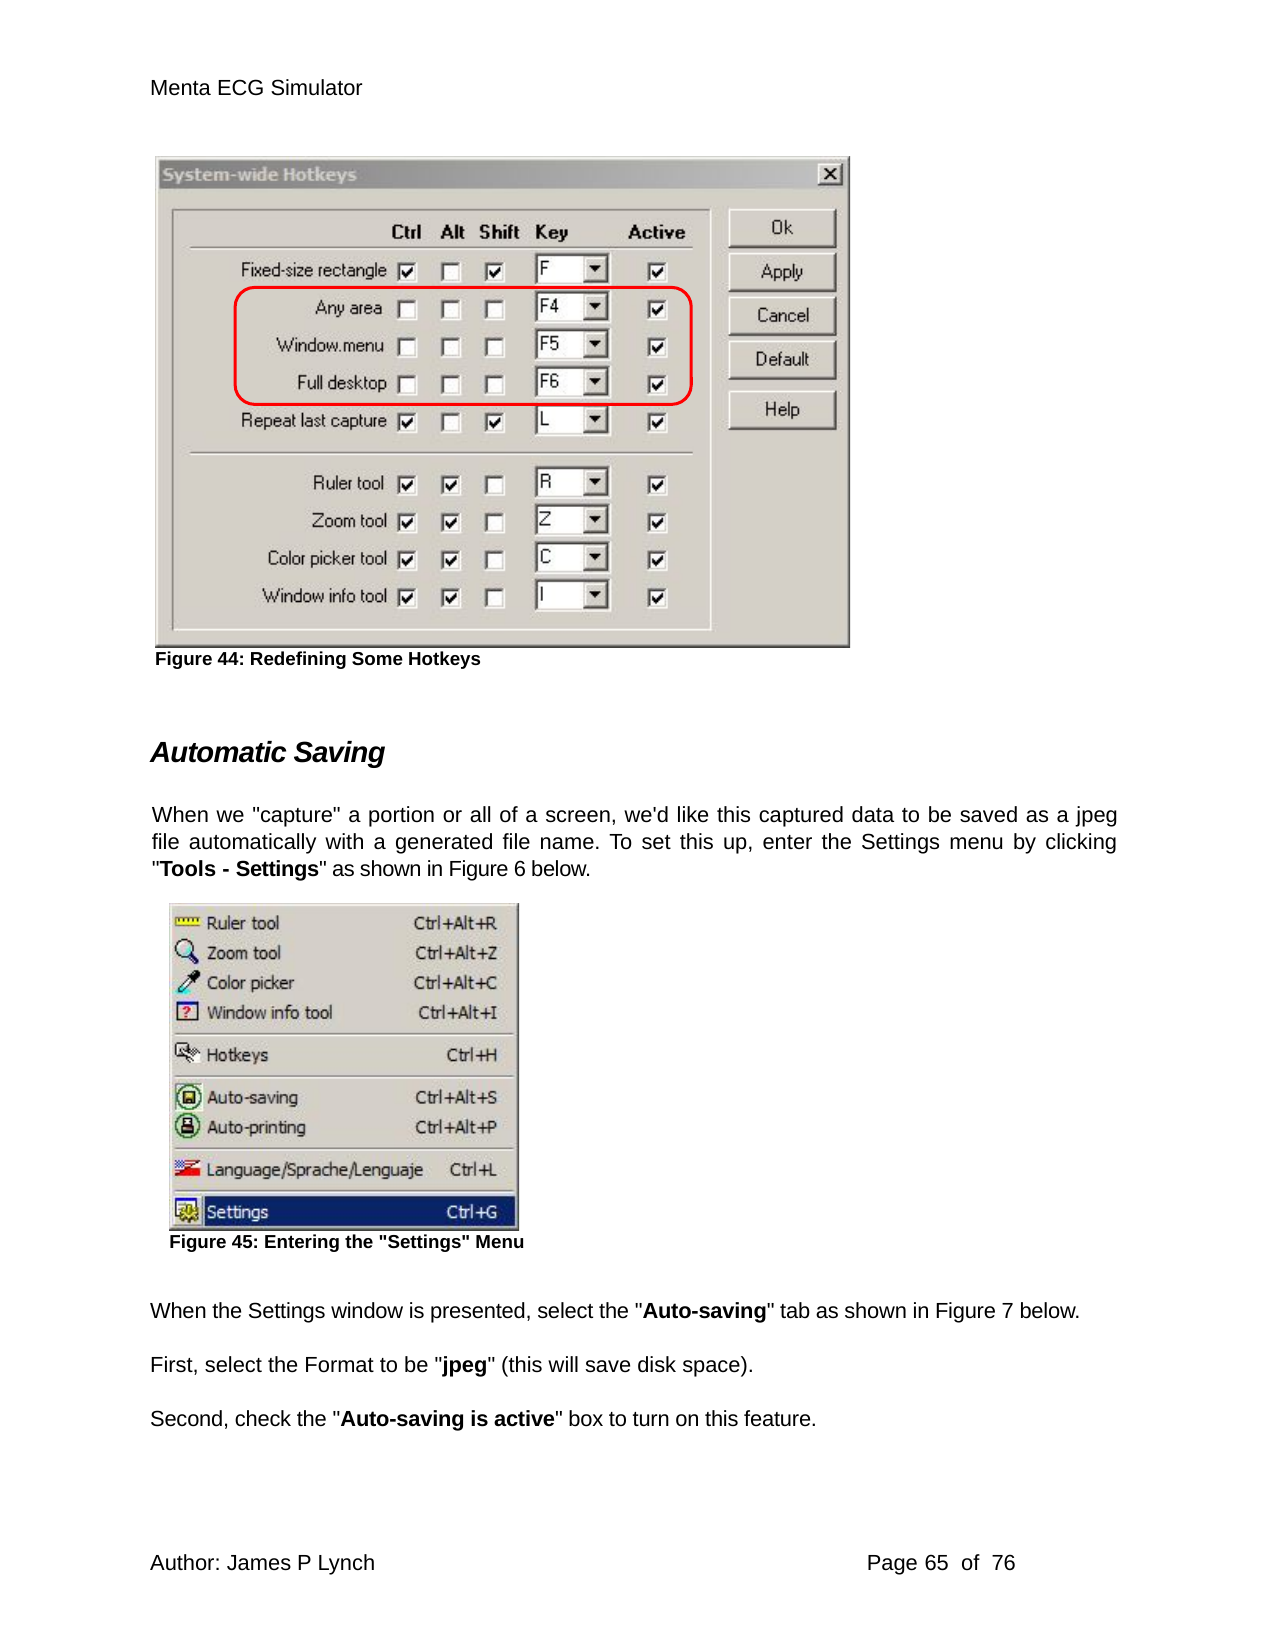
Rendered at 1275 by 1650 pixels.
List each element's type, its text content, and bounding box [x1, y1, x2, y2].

text Second, check the "Auto-saving is active" box to turn on this feature. [150, 1405, 1127, 1432]
text First, select the Format to be "jpeg" (this will save disk space). [150, 1351, 1127, 1378]
text When the Settings window is presented, select the "Auto-saving" tab as shown in Figure 7 below. [150, 1297, 1127, 1324]
text Figure 45: Entering the "Settings" Menu [169, 916, 528, 1252]
picture [155, 156, 851, 648]
picture [169, 903, 520, 1231]
text When we "capture" a portion or all of a screen, we'd like this captured data to be saved as a jpeg file automatically with a generated file name. To set this up, enter the Settings menu by clicking "Tools - Settings" as shown in Figure 6 below. [152, 801, 1119, 882]
text Automatic Saving [150, 736, 407, 768]
text Figure 44: Redefining Some Hotkeys [155, 648, 859, 669]
